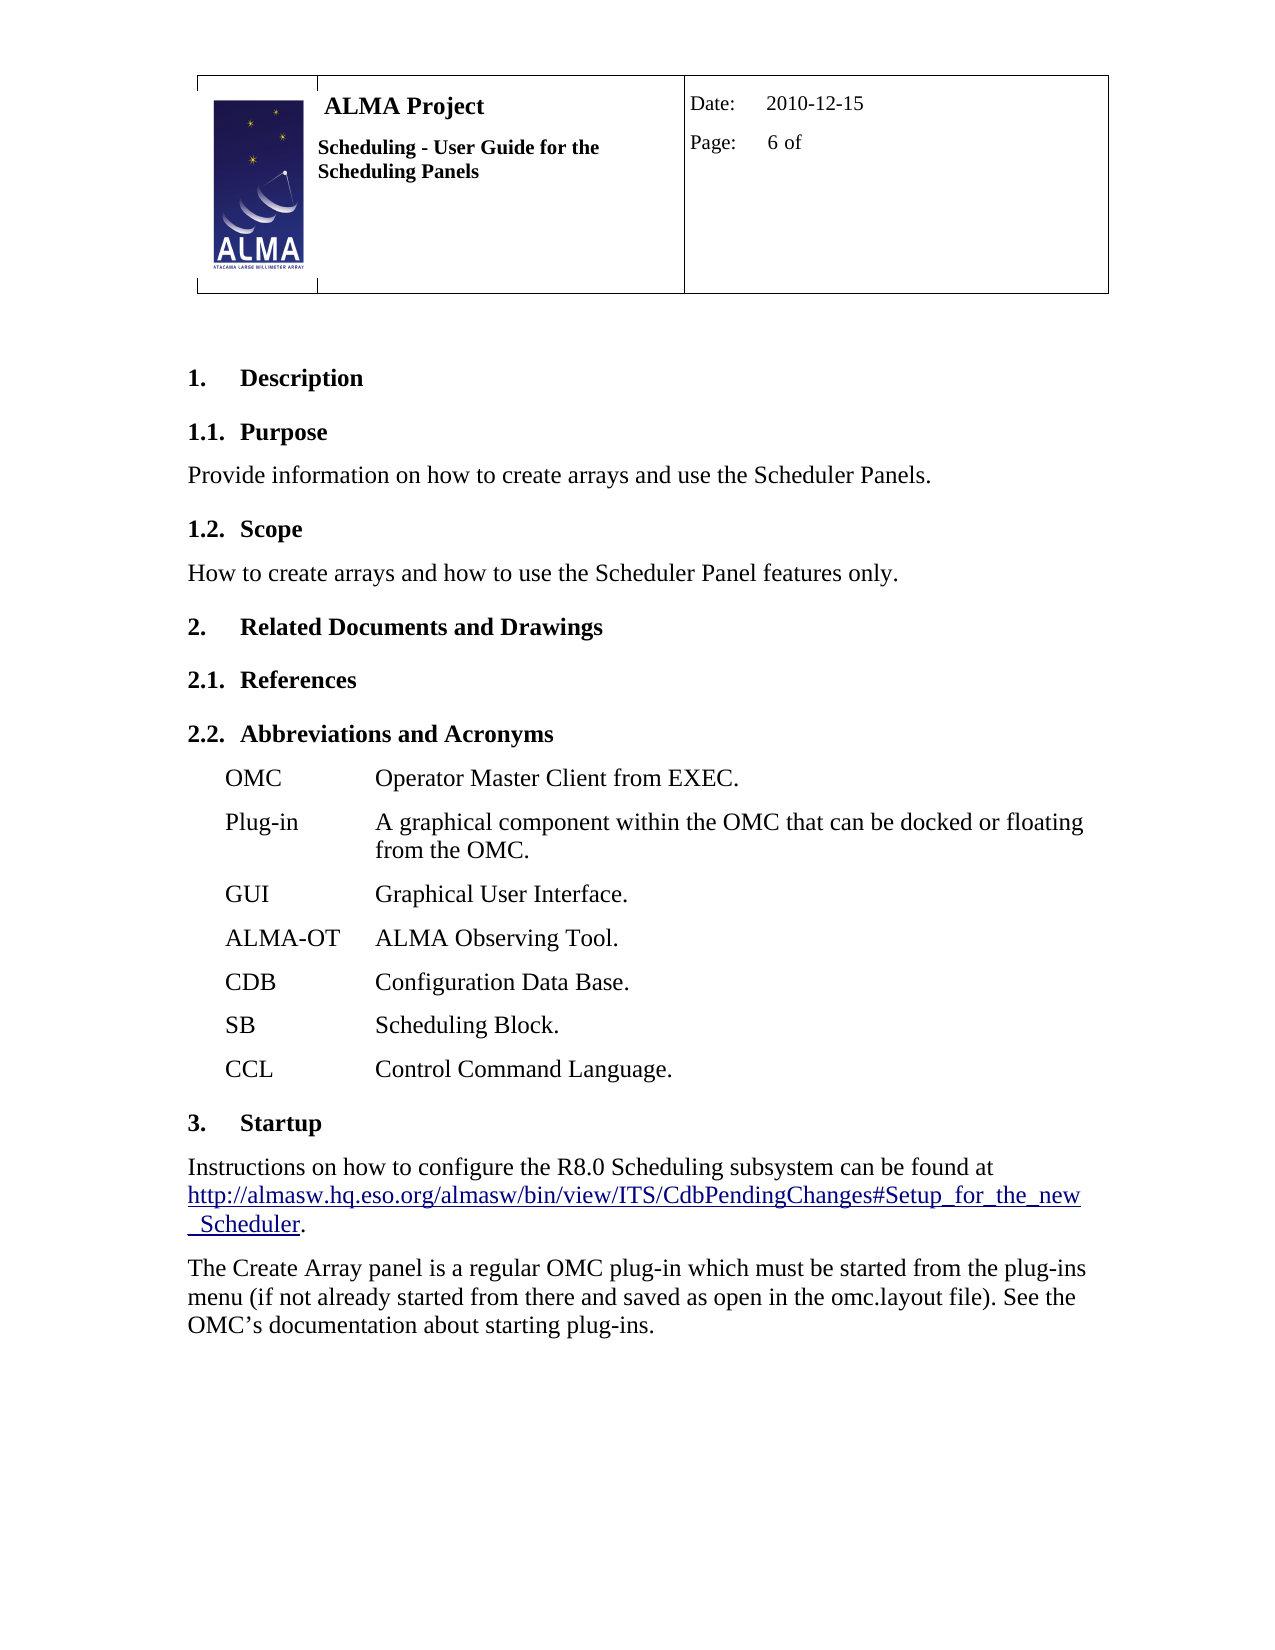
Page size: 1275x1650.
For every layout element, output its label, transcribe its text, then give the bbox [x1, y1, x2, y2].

subtitle Description [187, 363, 1087, 392]
subtitle Purpose [187, 417, 1087, 446]
text OMC Operator Master Client from EXEC. [225, 763, 1087, 792]
picture [213, 100, 304, 270]
text ALMA-OT ALMA Observing Tool. [225, 923, 1087, 952]
text The Create Array panel is a regular OMC plug-in which must be started from the plug-ins menu (if not already started from there and saved as open in the omc.layout file). See the OMC’s documentation about starting plug-ins. [187, 1253, 1087, 1339]
text How to create arrays and how to use the Scheduler Panel features only. [187, 558, 1087, 587]
text CDB Configuration Data Base. [225, 967, 1087, 996]
text SB Scheduling Block. [225, 1011, 1087, 1039]
subtitle Scope [187, 514, 1087, 543]
text Plug-in A graphical component within the OMC that can be docked or floating from the OMC. [225, 807, 1087, 864]
text GUI Graphical User Interface. [225, 879, 1087, 908]
text CCL Control Command Language. [225, 1054, 1087, 1083]
subtitle Related Documents and Drawings [187, 612, 1087, 641]
text Instructions on how to configure the R8.0 Scheduling subsystem can be found at http://almasw.hq.eso.org/almasw/bin/view/ITS/CdbPendingChanges#Setup_for_the_new_Scheduler. [187, 1152, 1087, 1238]
subtitle Abbreviations and Acronyms [187, 719, 1087, 748]
subtitle Startup [187, 1108, 1087, 1137]
subtitle References [187, 666, 1087, 694]
text Provide information on how to create arrays and use the Scheduler Panels. [187, 461, 1087, 489]
